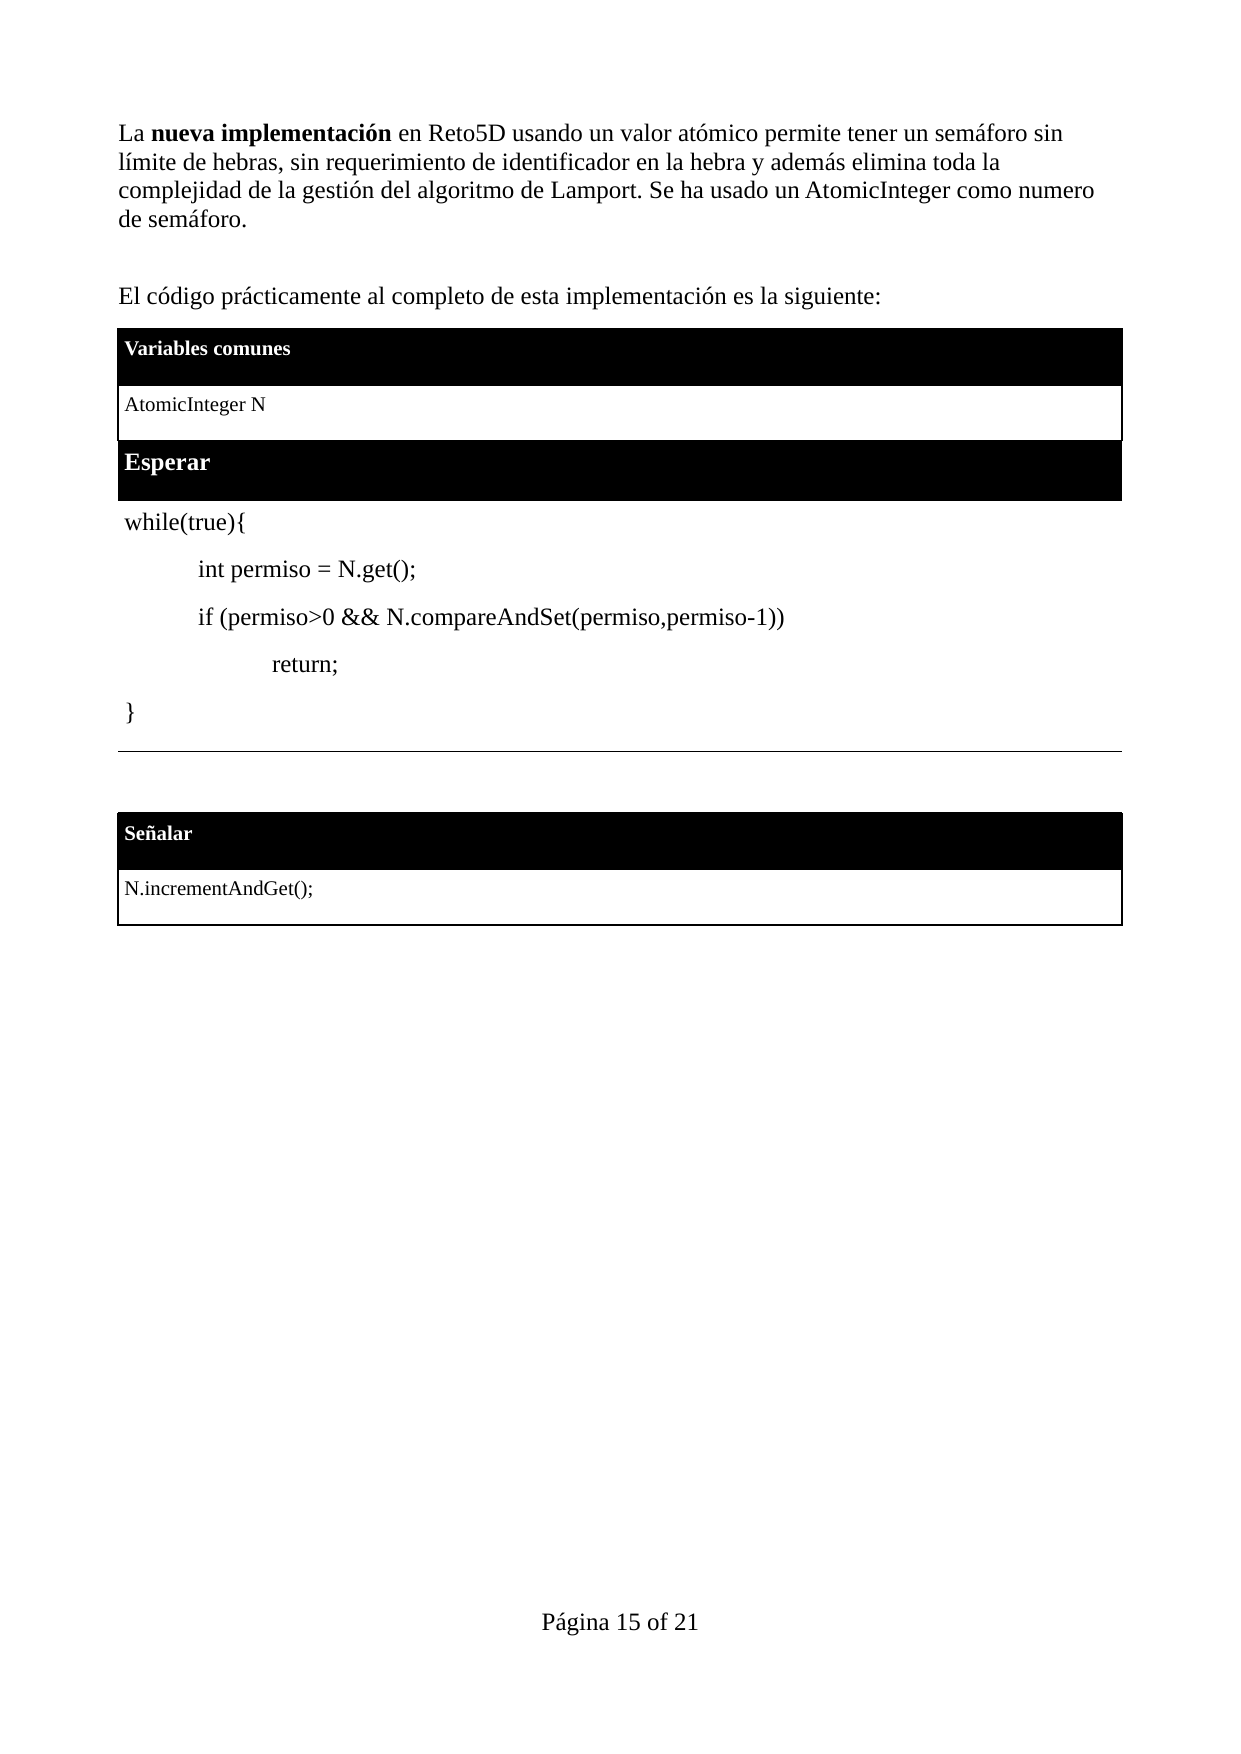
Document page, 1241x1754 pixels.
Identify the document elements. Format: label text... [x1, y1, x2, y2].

text El código prácticamente al completo de esta implementación es la siguiente: [118, 281, 1122, 309]
table_header Variables comunes [119, 330, 1121, 384]
table_cell [118, 752, 1122, 812]
text La nueva implementación en Reto5D usando un valor atómico permite tener un semáforo sin límite de hebras, sin requerimiento de identificador en la hebra y además elimina toda la complejidad de la gestión del algoritmo de Lamport. Se ha usado un AtomicInteger como numero de semáforo. [118, 118, 1122, 233]
table_header Señalar [119, 815, 1121, 869]
table_cell AtomicInteger N [119, 386, 1121, 439]
table_header Esperar [118, 441, 1122, 501]
table_cell N.incrementAndGet(); [119, 870, 1121, 924]
table_cell while(true){ int permiso = N.get(); if (permiso>0 && N.compareAndSet(permiso,permiso-1)) return; } [118, 501, 1122, 751]
